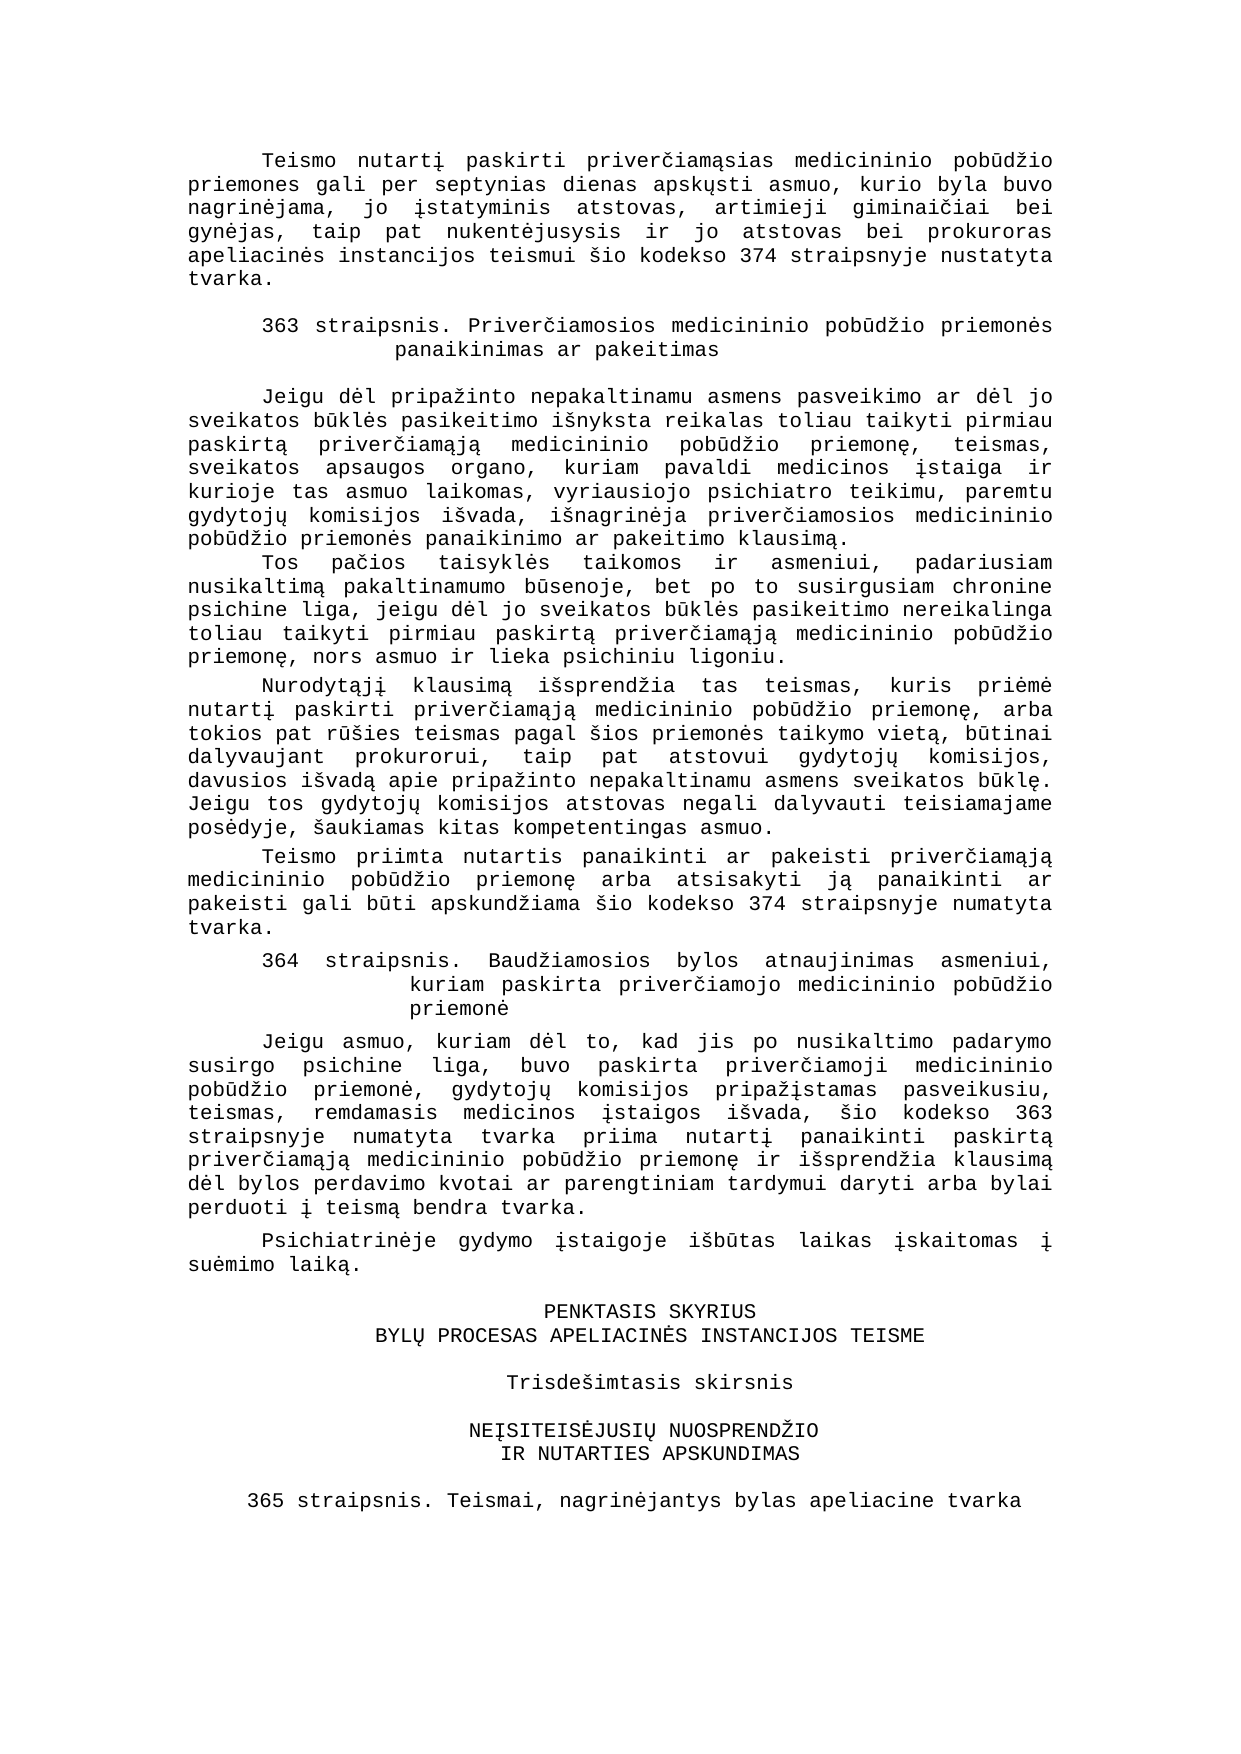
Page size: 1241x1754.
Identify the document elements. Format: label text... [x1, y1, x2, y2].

text Trisdešimtasis skirsnis [187, 1372, 1053, 1396]
text Teismo nutartį paskirti priverčiamąsias medicininio pobūdžio priemones gali per septynias dienas apskųsti asmuo, kurio byla buvo nagrinėjama, jo įstatyminis atstovas, artimieji giminaičiai bei gynėjas, taip pat nukentėjusysis ir jo atstovas bei prokuroras apeliacinės instancijos teismui šio kodekso 374 straipsnyje nustatyta tvarka. [187, 150, 1053, 292]
text BYLŲ PROCESAS APELIACINĖS INSTANCIJOS TEISME [187, 1325, 1053, 1349]
text 364 straipsnis. Baudžiamosios bylos atnaujinimas asmeniui, kuriam paskirta priverčiamojo medicininio pobūdžio priemonė [261, 950, 1053, 1021]
text Jeigu dėl pripažinto nepakaltinamu asmens pasveikimo ar dėl jo sveikatos būklės pasikeitimo išnyksta reikalas toliau taikyti pirmiau paskirtą priverčiamąją medicininio pobūdžio priemonę, teismas, sveikatos apsaugos organo, kuriam pavaldi medicinos įstaiga ir kurioje tas asmuo laikomas, vyriausiojo psichiatro teikimu, paremtu gydytojų komisijos išvada, išnagrinėja priverčiamosios medicininio pobūdžio priemonės panaikinimo ar pakeitimo klausimą. [187, 386, 1053, 552]
text 363 straipsnis. Priverčiamosios medicininio pobūdžio priemonės panaikinimas ar pakeitimas [261, 316, 1053, 363]
text Nurodytąjį klausimą išsprendžia tas teismas, kuris priėmė nutartį paskirti priverčiamąją medicininio pobūdžio priemonę, arba tokios pat rūšies teismas pagal šios priemonės taikymo vietą, būtinai dalyvaujant prokurorui, taip pat atstovui gydytojų komisijos, davusios išvadą apie pripažinto nepakaltinamu asmens sveikatos būklę. Jeigu tos gydytojų komisijos atstovas negali dalyvauti teisiamajame posėdyje, šaukiamas kitas kompetentingas asmuo. [187, 675, 1053, 841]
text Psichiatrinėje gydymo įstaigoje išbūtas laikas įskaitomas į suėmimo laiką. [187, 1230, 1053, 1278]
text IR NUTARTIES APSKUNDIMAS [187, 1443, 1053, 1467]
text Jeigu asmuo, kuriam dėl to, kad jis po nusikaltimo padarymo susirgo psichine liga, buvo paskirta priverčiamoji medicininio pobūdžio priemonė, gydytojų komisijos pripažįstamas pasveikusiu, teismas, remdamasis medicinos įstaigos išvada, šio kodekso 363 straipsnyje numatyta tvarka priima nutartį panaikinti paskirtą priverčiamąją medicininio pobūdžio priemonę ir išsprendžia klausimą dėl bylos perdavimo kvotai ar parengtiniam tardymui daryti arba bylai perduoti į teismą bendra tvarka. [187, 1031, 1053, 1220]
text NEĮSITEISĖJUSIŲ NUOSPRENDŽIO [187, 1419, 1053, 1443]
text 365 straipsnis. Teismai, nagrinėjantys bylas apeliacine tvarka [187, 1491, 1053, 1514]
text Tos pačios taisyklės taikomos ir asmeniui, padariusiam nusikaltimą pakaltinamumo būsenoje, bet po to susirgusiam chronine psichine liga, jeigu dėl jo sveikatos būklės pasikeitimo nereikalinga toliau taikyti pirmiau paskirtą priverčiamąją medicininio pobūdžio priemonę, nors asmuo ir lieka psichiniu ligoniu. [187, 552, 1053, 670]
text Teismo priimta nutartis panaikinti ar pakeisti priverčiamąją medicininio pobūdžio priemonę arba atsisakyti ją panaikinti ar pakeisti gali būti apskundžiama šio kodekso 374 straipsnyje numatyta tvarka. [187, 846, 1053, 940]
text PENKTASIS SKYRIUS [187, 1301, 1053, 1325]
